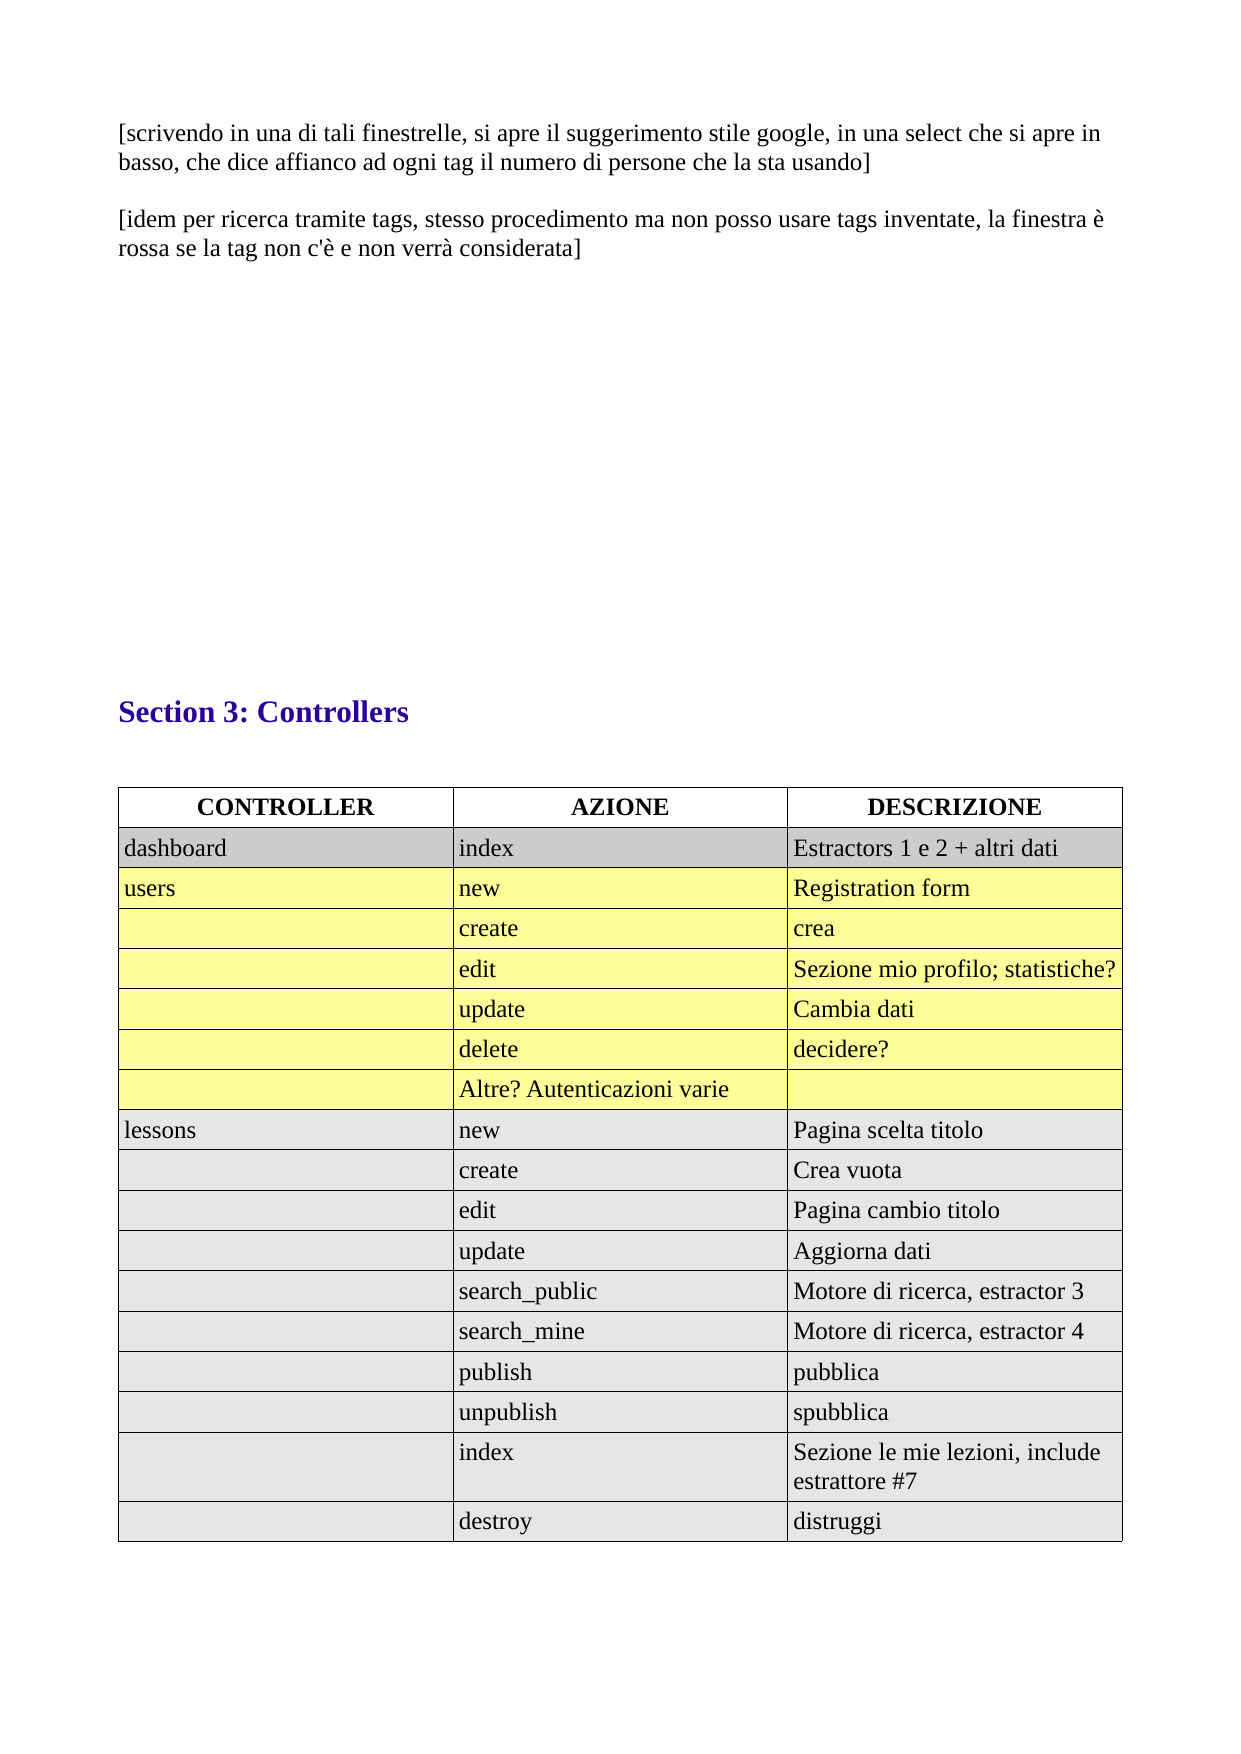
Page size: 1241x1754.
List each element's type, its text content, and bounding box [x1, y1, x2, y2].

table_cell new [454, 1110, 787, 1149]
table_cell [119, 909, 453, 948]
table_cell pubblica [788, 1352, 1122, 1391]
table_cell edit [454, 1191, 787, 1230]
table_cell distruggi [788, 1502, 1122, 1541]
table_cell crea [788, 909, 1122, 948]
table_cell decidere? [788, 1030, 1122, 1069]
table_cell spubblica [788, 1392, 1122, 1432]
table_cell edit [454, 949, 787, 988]
table_cell Registration form [788, 868, 1122, 907]
table_cell [788, 1070, 1122, 1109]
table_cell create [454, 909, 787, 948]
table_cell Pagina scelta titolo [788, 1110, 1122, 1149]
table_cell [119, 1150, 453, 1190]
table_cell destroy [454, 1502, 787, 1541]
text Section 3: Controllers [118, 693, 1122, 729]
table_cell search_public [454, 1271, 787, 1311]
table_cell unpublish [454, 1392, 787, 1432]
table_header AZIONE [454, 788, 787, 827]
table_cell publish [454, 1352, 787, 1391]
table_cell dashboard [119, 828, 453, 867]
table_cell index [454, 828, 787, 867]
table_cell users [119, 868, 453, 907]
table_cell create [454, 1150, 787, 1190]
table_cell [119, 1070, 453, 1109]
table_cell Sezione le mie lezioni, include estrattore #7 [788, 1433, 1122, 1501]
table_header DESCRIZIONE [788, 788, 1122, 827]
table_cell [119, 949, 453, 988]
table_cell [119, 1231, 453, 1270]
table_cell [119, 1502, 453, 1541]
table_cell delete [454, 1030, 787, 1069]
table_cell Motore di ricerca, estractor 4 [788, 1312, 1122, 1351]
table_cell new [454, 868, 787, 907]
table_cell [119, 1392, 453, 1432]
table_cell lessons [119, 1110, 453, 1149]
table_cell Crea vuota [788, 1150, 1122, 1190]
table_cell update [454, 1231, 787, 1270]
text [scrivendo in una di tali finestrelle, si apre il suggerimento stile google, in una select che si apre in basso, che dice affianco ad ogni tag il numero di persone che la sta usando] [118, 118, 1122, 176]
table_cell Pagina cambio titolo [788, 1191, 1122, 1230]
table_cell Estractors 1 e 2 + altri dati [788, 828, 1122, 867]
table_cell [119, 989, 453, 1028]
table_cell [119, 1191, 453, 1230]
table_cell Sezione mio profilo; statistiche? [788, 949, 1122, 988]
table_cell Cambia dati [788, 989, 1122, 1028]
table_cell [119, 1030, 453, 1069]
table_cell [119, 1433, 453, 1501]
text [idem per ricerca tramite tags, stesso procedimento ma non posso usare tags inventate, la finestra è rossa se la tag non c'è e non verrà considerata] [118, 204, 1122, 262]
table_cell Aggiorna dati [788, 1231, 1122, 1270]
table_cell index [454, 1433, 787, 1501]
table_cell [119, 1352, 453, 1391]
table_cell [119, 1271, 453, 1311]
table_cell Motore di ricerca, estractor 3 [788, 1271, 1122, 1311]
table_cell search_mine [454, 1312, 787, 1351]
table_cell [119, 1312, 453, 1351]
table_cell update [454, 989, 787, 1028]
table_cell Altre? Autenticazioni varie [454, 1070, 787, 1109]
table_header CONTROLLER [119, 788, 453, 827]
